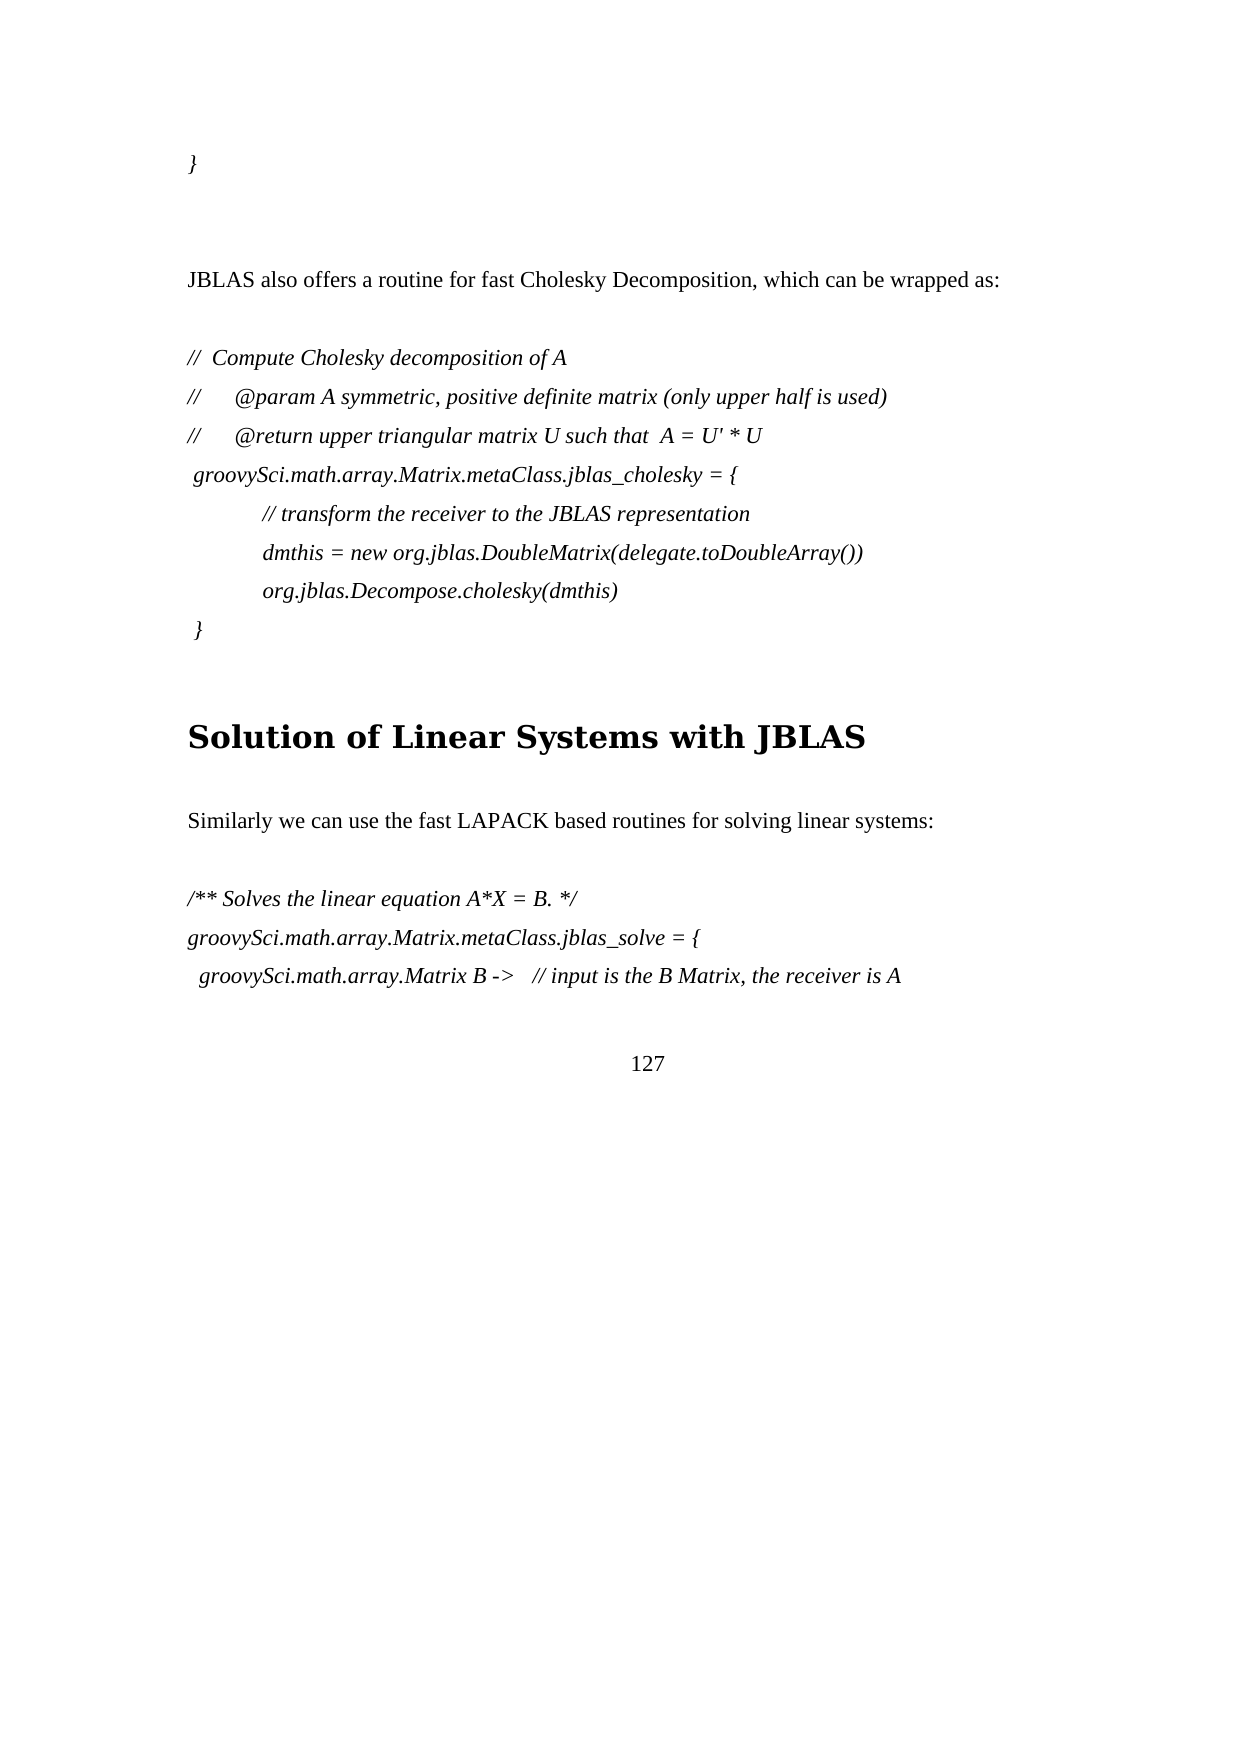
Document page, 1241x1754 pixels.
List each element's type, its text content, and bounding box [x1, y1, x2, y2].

text /** Solves the linear equation A*X = B. */ [187, 885, 1108, 911]
text } [187, 616, 1108, 643]
text JBLAS also offers a routine for fast Cholesky Decomposition, which can be wrapped as: [187, 267, 1108, 293]
text } [187, 150, 1108, 176]
text groovySci.math.array.Matrix B -> // input is the B Matrix, the receiver is A [187, 962, 1108, 989]
text groovySci.math.array.Matrix.metaClass.jblas_solve = { [187, 924, 1108, 950]
text // transform the receiver to the JBLAS representation [187, 500, 1108, 526]
text groovySci.math.array.Matrix.metaClass.jblas_cholesky = { [187, 461, 1108, 487]
text // @return upper triangular matrix U such that A = U' * U [187, 422, 1108, 448]
text // @param A symmetric, positive definite matrix (only upper half is used) [187, 383, 1108, 409]
subtitle Solution of Linear Systems with JBLAS [187, 719, 1108, 756]
text dmthis = new org.jblas.DoubleMatrix(delegate.toDoubleArray()) [187, 538, 1108, 565]
text // Compute Cholesky decomposition of A [187, 344, 1108, 371]
text org.jblas.Decompose.cholesky(dmthis) [187, 577, 1108, 604]
text Similarly we can use the fast LAPACK based routines for solving linear systems: [187, 807, 1108, 833]
